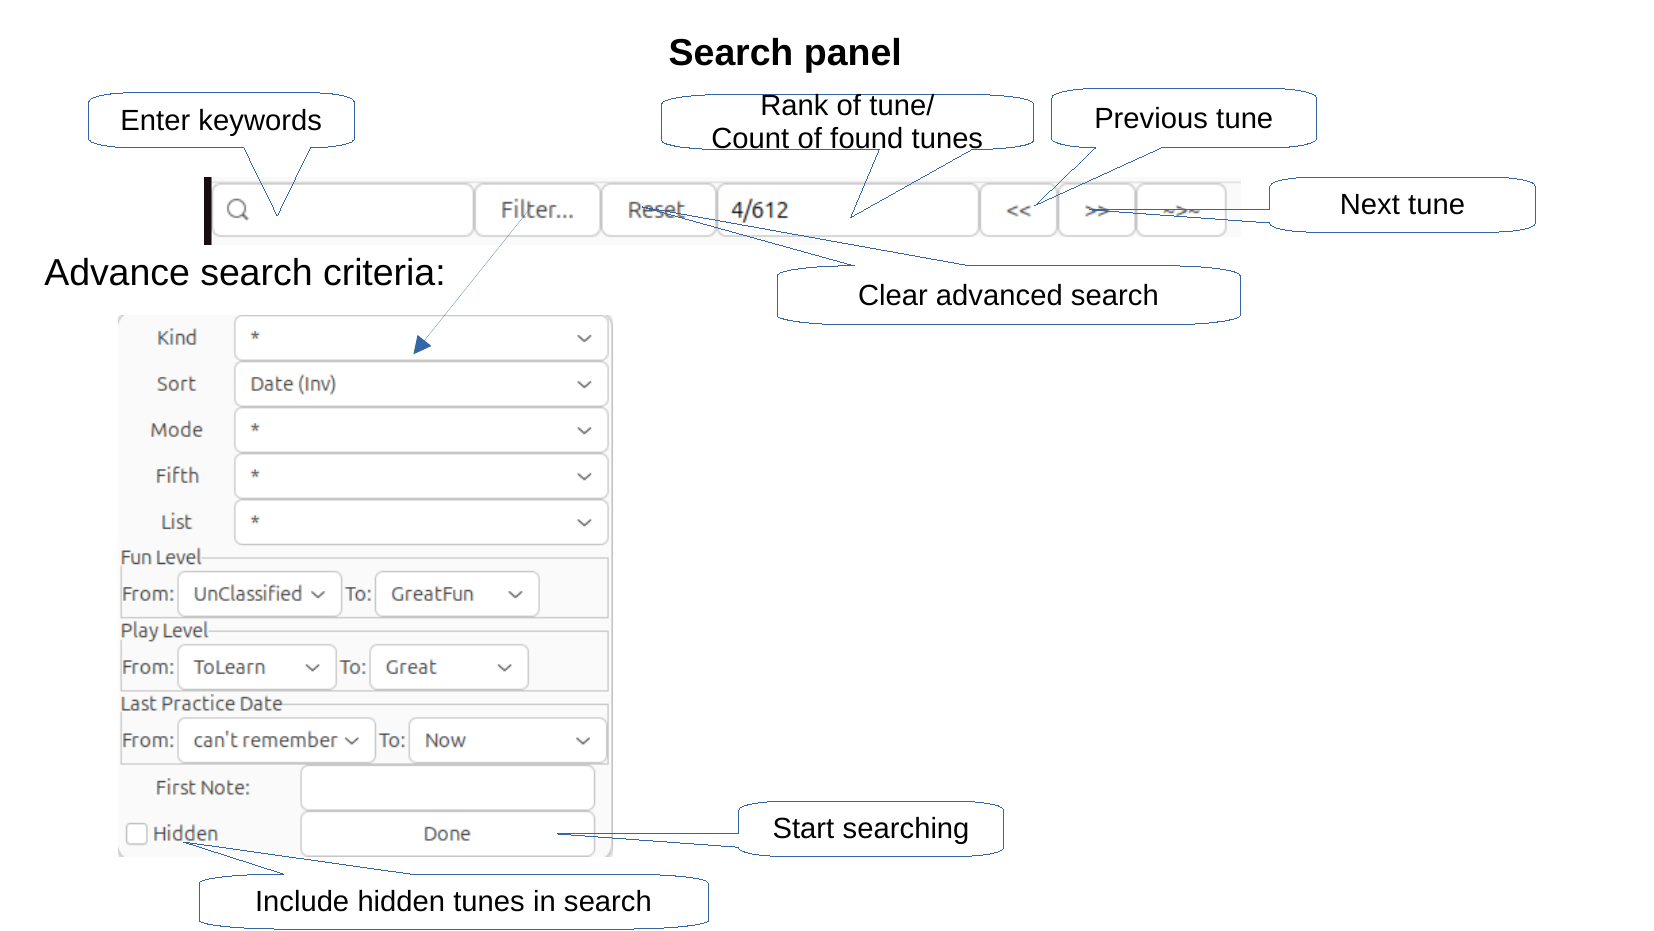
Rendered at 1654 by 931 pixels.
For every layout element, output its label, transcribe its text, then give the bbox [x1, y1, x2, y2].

text_box Rank of tune/ Count of found tunes [661, 94, 1034, 218]
picture [204, 177, 1241, 245]
text_box Previous tune [1034, 88, 1317, 206]
text_box Advance search criteria: [29, 244, 462, 302]
text_box Next tune [1089, 177, 1536, 233]
picture [118, 315, 613, 857]
text_box Include hidden tunes in search [183, 842, 709, 930]
text_box Clear advanced search [642, 206, 1241, 325]
text_box Start searching [557, 801, 1004, 857]
text_box Enter keywords [88, 92, 355, 216]
text_box Search panel [654, 24, 917, 81]
